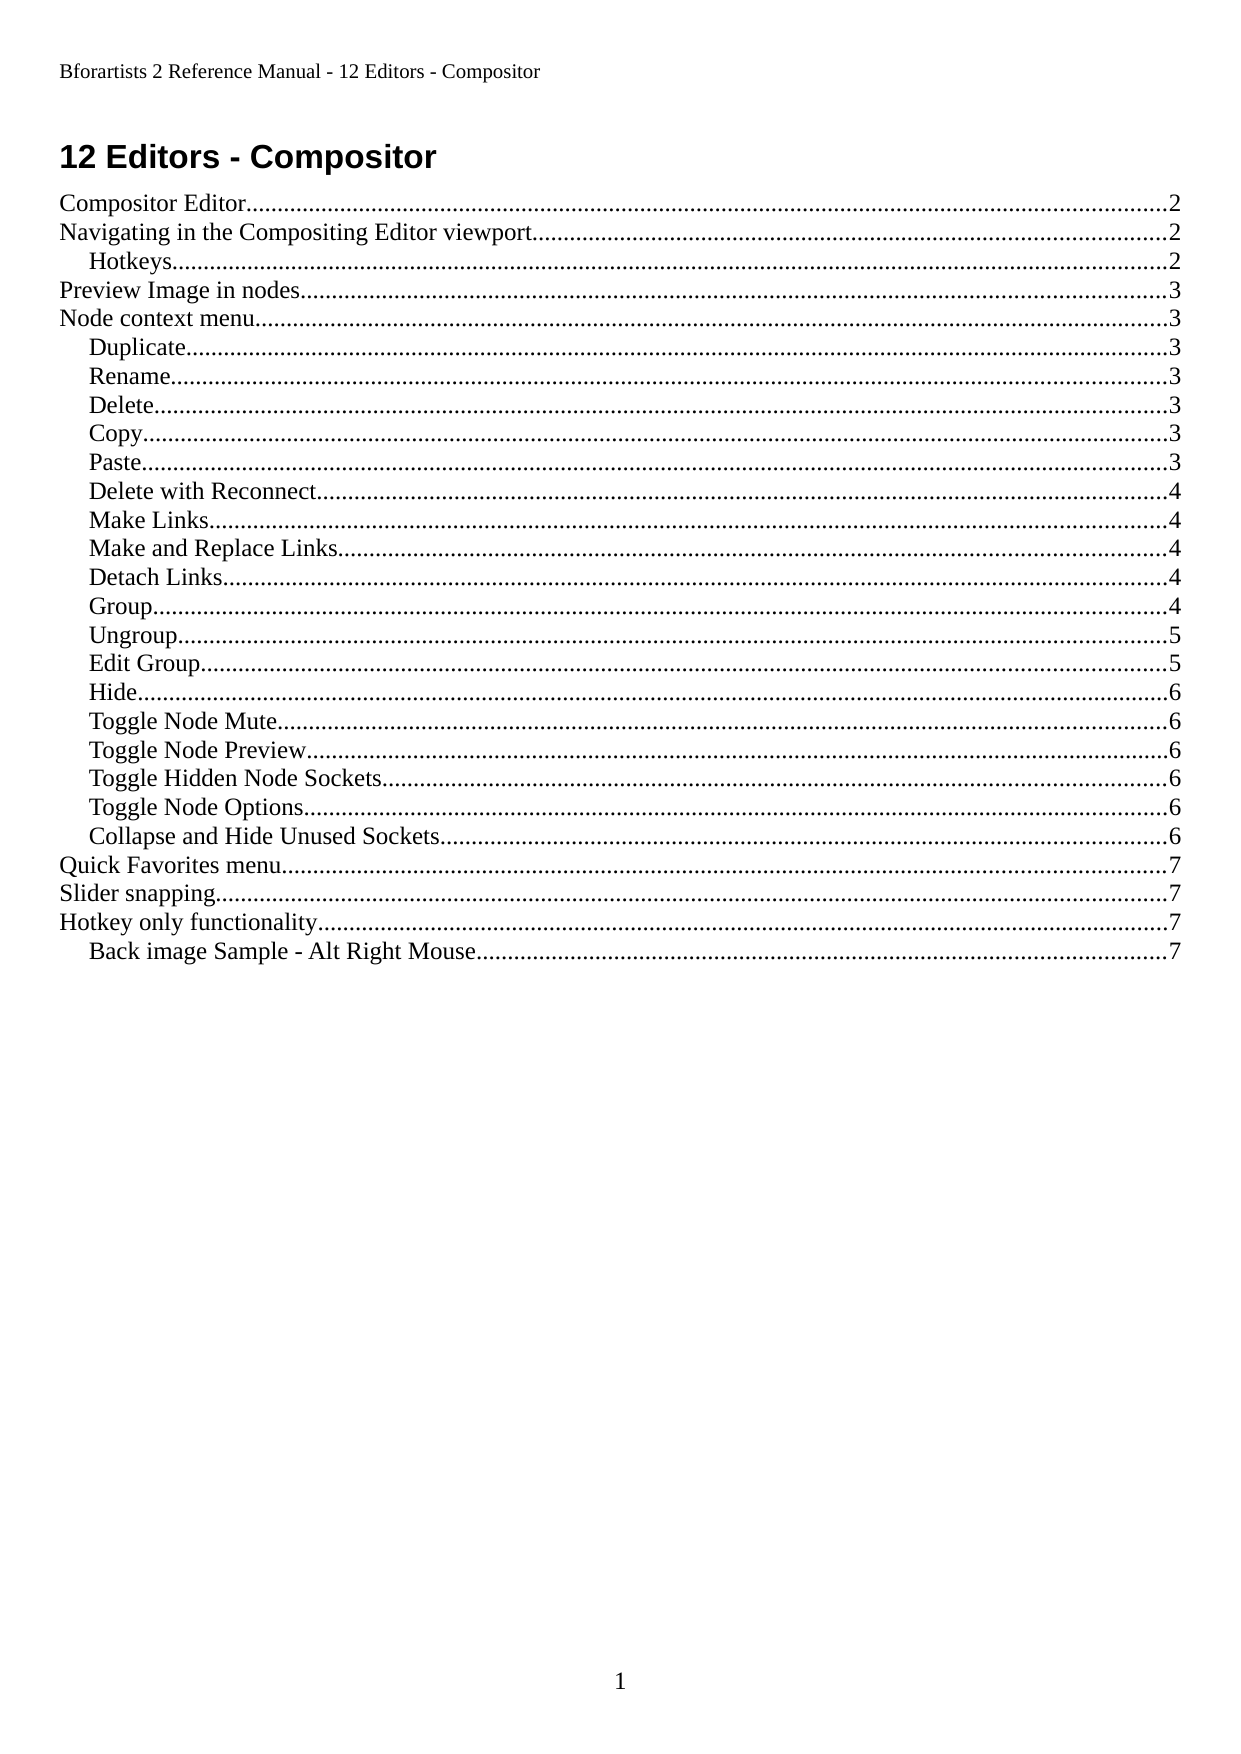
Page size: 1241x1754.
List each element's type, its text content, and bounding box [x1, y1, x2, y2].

text Node context menu 3 [59, 303, 1181, 332]
text Delete with Reconnect 4 [88, 476, 1181, 505]
text Collapse and Hide Unused Sockets 6 [88, 821, 1181, 850]
text Toggle Hidden Node Sockets 6 [88, 763, 1181, 792]
text Preview Image in nodes 3 [59, 275, 1181, 303]
subtitle 12 Editors - Compositor [59, 138, 1181, 176]
text Make Links 4 [88, 505, 1181, 533]
text Rename 3 [88, 361, 1181, 390]
text Delete 3 [88, 390, 1181, 418]
text Slider snapping 7 [59, 878, 1181, 907]
text Group 4 [88, 591, 1181, 620]
text Quick Favorites menu 7 [59, 850, 1181, 878]
text Hide 6 [88, 677, 1181, 706]
text Ungroup 5 [88, 620, 1181, 648]
text Hotkey only functionality 7 [59, 907, 1181, 936]
text Toggle Node Options 6 [88, 792, 1181, 821]
text Make and Replace Links 4 [88, 533, 1181, 562]
text Detach Links 4 [88, 562, 1181, 591]
text Duplicate 3 [88, 332, 1181, 361]
text Navigating in the Compositing Editor viewport 2 [59, 217, 1181, 246]
text Edit Group 5 [88, 648, 1181, 677]
text Compositor Editor 2 [59, 188, 1181, 217]
text Paste 3 [88, 447, 1181, 476]
text Copy 3 [88, 418, 1181, 447]
text Toggle Node Preview 6 [88, 735, 1181, 763]
text Hotkeys 2 [88, 246, 1181, 275]
text Back image Sample - Alt Right Mouse 7 [88, 936, 1181, 965]
text Toggle Node Mute 6 [88, 706, 1181, 735]
